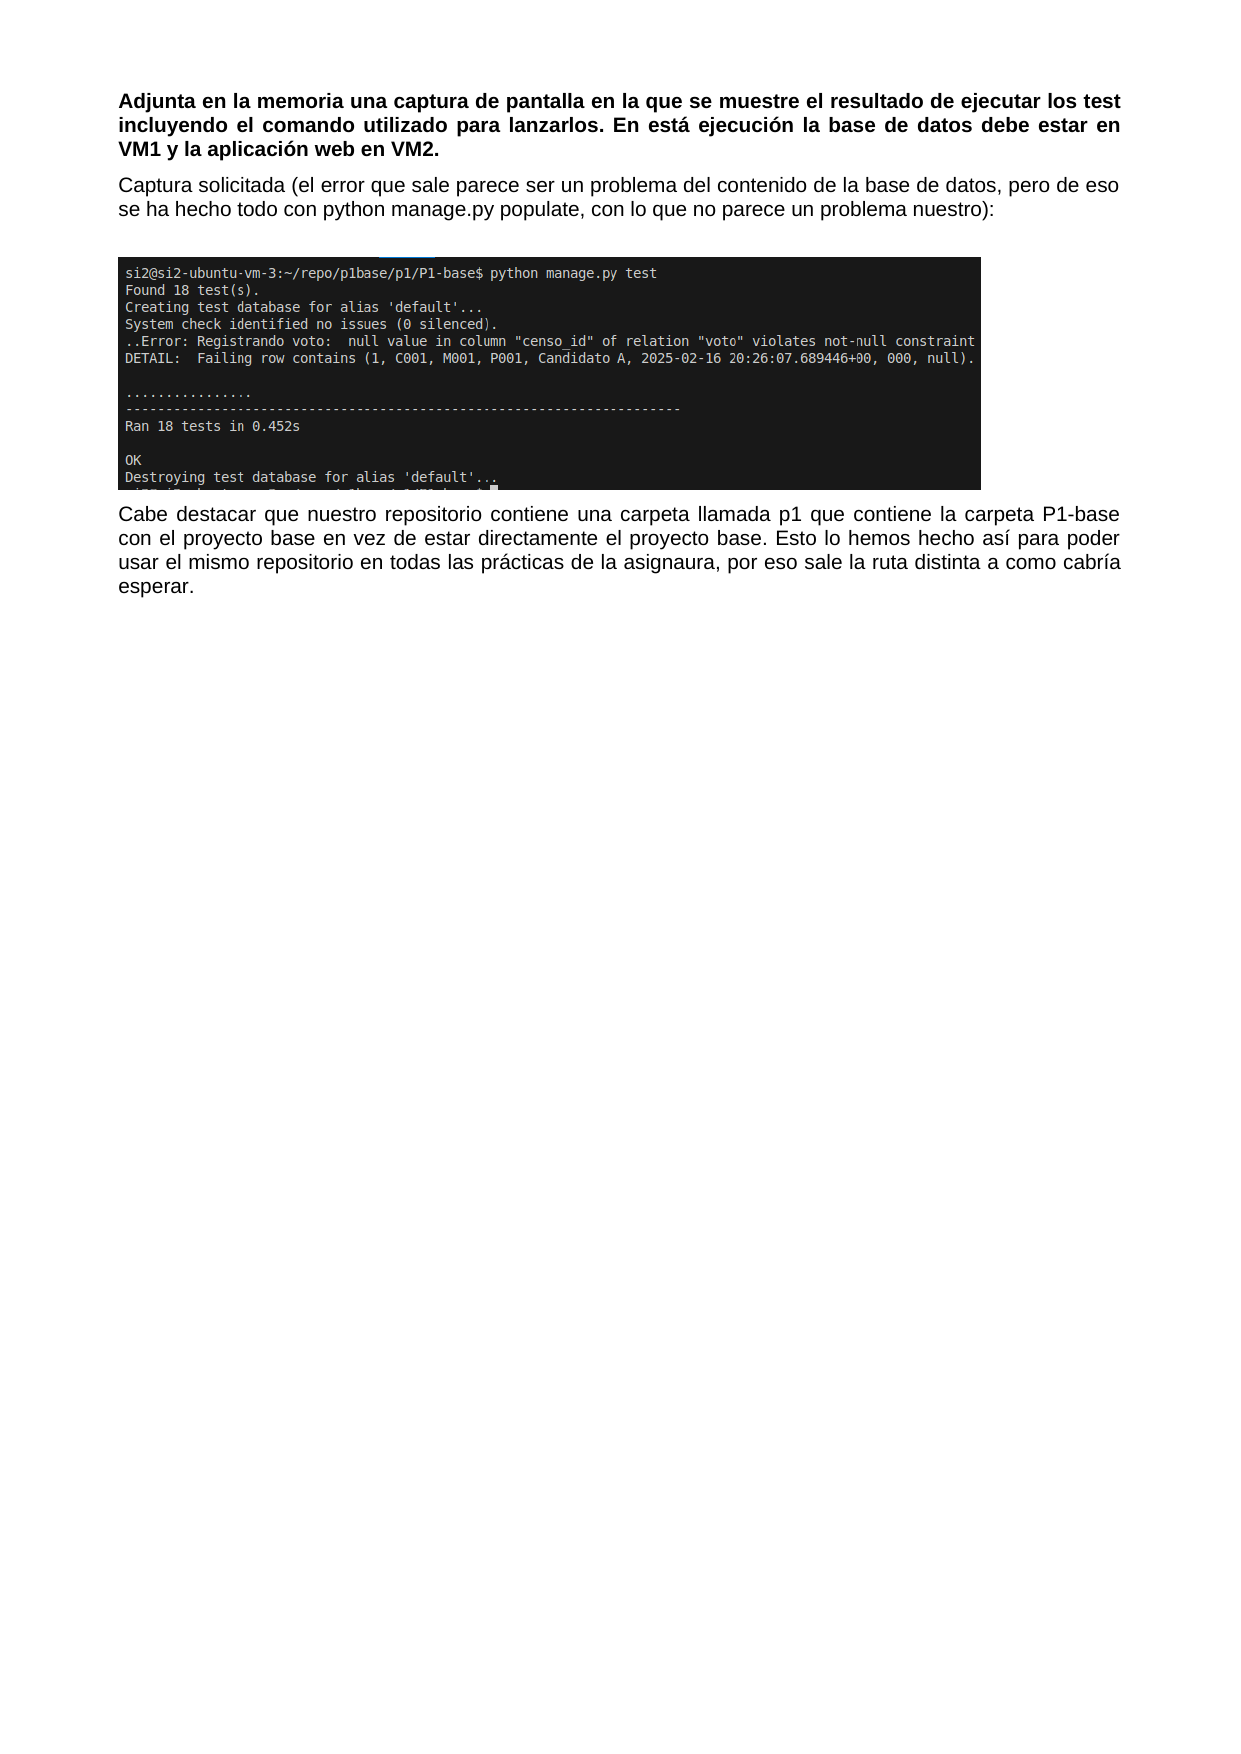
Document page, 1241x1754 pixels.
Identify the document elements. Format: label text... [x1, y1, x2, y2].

text Adjunta en la memoria una captura de pantalla en la que se muestre el resultado de ejecutar los test incluyendo el comando utilizado para lanzarlos. En está ejecución la base de datos debe estar en VM1 y la aplicación web en VM2. [118, 88, 1122, 160]
text Captura solicitada (el error que sale parece ser un problema del contenido de la base de datos, pero de eso se ha hecho todo con python manage.py populate, con lo que no parece un problema nuestro): [118, 173, 1122, 221]
text Cabe destacar que nuestro repositorio contiene una carpeta llamada p1 que contiene la carpeta P1-base con el proyecto base en vez de estar directamente el proyecto base. Esto lo hemos hecho así para poder usar el mismo repositorio en todas las prácticas de la asignaura, por eso sale la ruta distinta a como cabría esperar. [118, 502, 1122, 598]
picture [118, 257, 981, 490]
